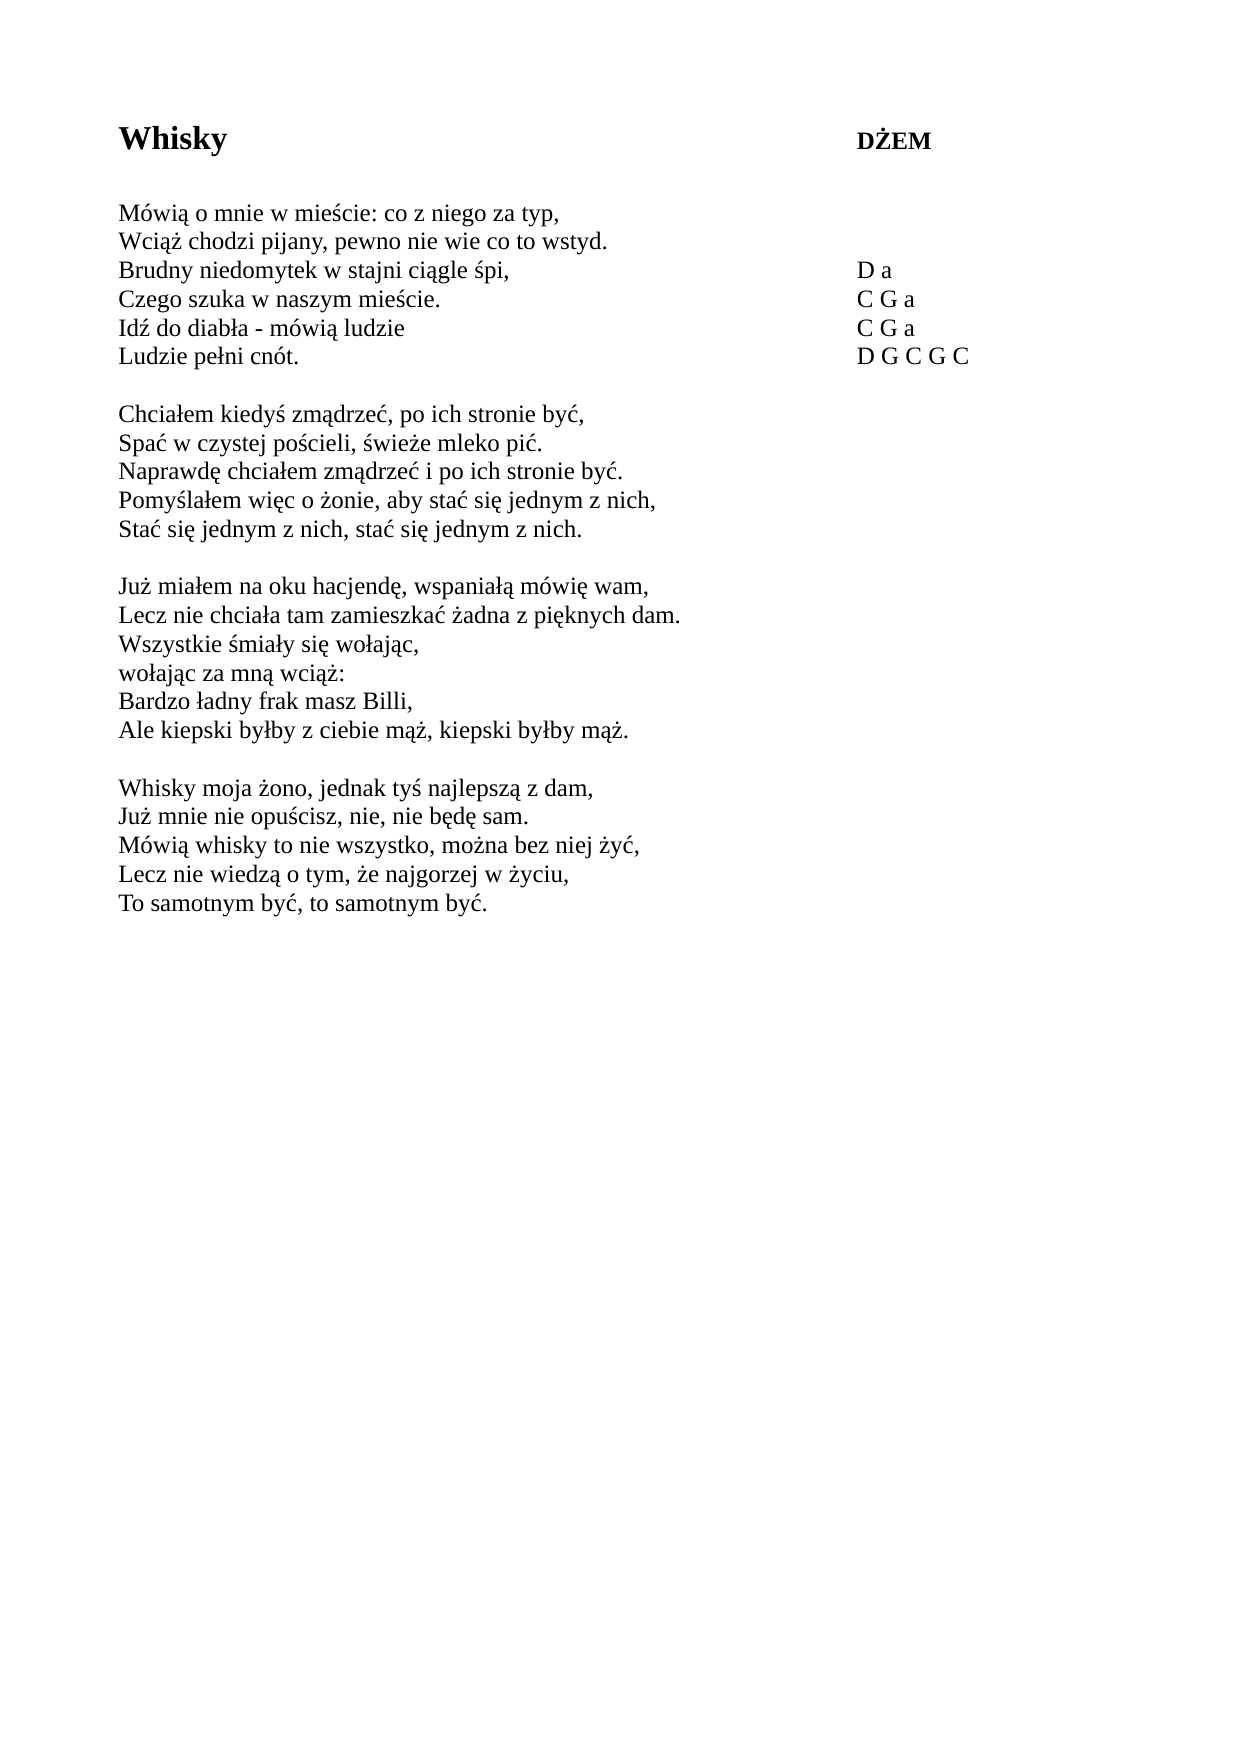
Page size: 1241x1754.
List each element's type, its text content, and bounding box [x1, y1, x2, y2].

text Pomyślałem więc o żonie, aby stać się jednym z nich, [118, 485, 1122, 514]
text Lecz nie wiedzą o tym, że najgorzej w życiu, [118, 859, 1122, 888]
text Naprawdę chciałem zmądrzeć i po ich stronie być. [118, 456, 1122, 485]
text Whisky moja żono, jednak tyś najlepszą z dam, [118, 773, 1122, 801]
text To samotnym być, to samotnym być. [118, 888, 1122, 916]
text Stać się jednym z nich, stać się jednym z nich. [118, 514, 1122, 543]
text Idź do diabła - mówią ludzie C G a [118, 313, 1122, 341]
text Wszystkie śmiały się wołając, [118, 629, 1122, 658]
text Czego szuka w naszym mieście. C G a [118, 284, 1122, 313]
text Już miałem na oku hacjendę, wspaniałą mówię wam, [118, 571, 1122, 600]
text wołając za mną wciąż: [118, 658, 1122, 686]
text Ale kiepski byłby z ciebie mąż, kiepski byłby mąż. [118, 715, 1122, 744]
text Już mnie nie opuścisz, nie, nie będę sam. [118, 801, 1122, 830]
text Lecz nie chciała tam zamieszkać żadna z pięknych dam. [118, 600, 1122, 629]
text Brudny niedomytek w stajni ciągle śpi, D a [118, 255, 1122, 284]
text Bardzo ładny frak masz Billi, [118, 686, 1122, 715]
text Spać w czystej pościeli, świeże mleko pić. [118, 428, 1122, 456]
text Mówią whisky to nie wszystko, można bez niej żyć, [118, 830, 1122, 859]
text Chciałem kiedyś zmądrzeć, po ich stronie być, [118, 399, 1122, 428]
subtitle Whisky DŻEM [118, 118, 1122, 156]
text Wciąż chodzi pijany, pewno nie wie co to wstyd. [118, 226, 1122, 255]
text Mówią o mnie w mieście: co z niego za typ, [118, 198, 1122, 226]
text Ludzie pełni cnót. D G C G C [118, 341, 1122, 370]
